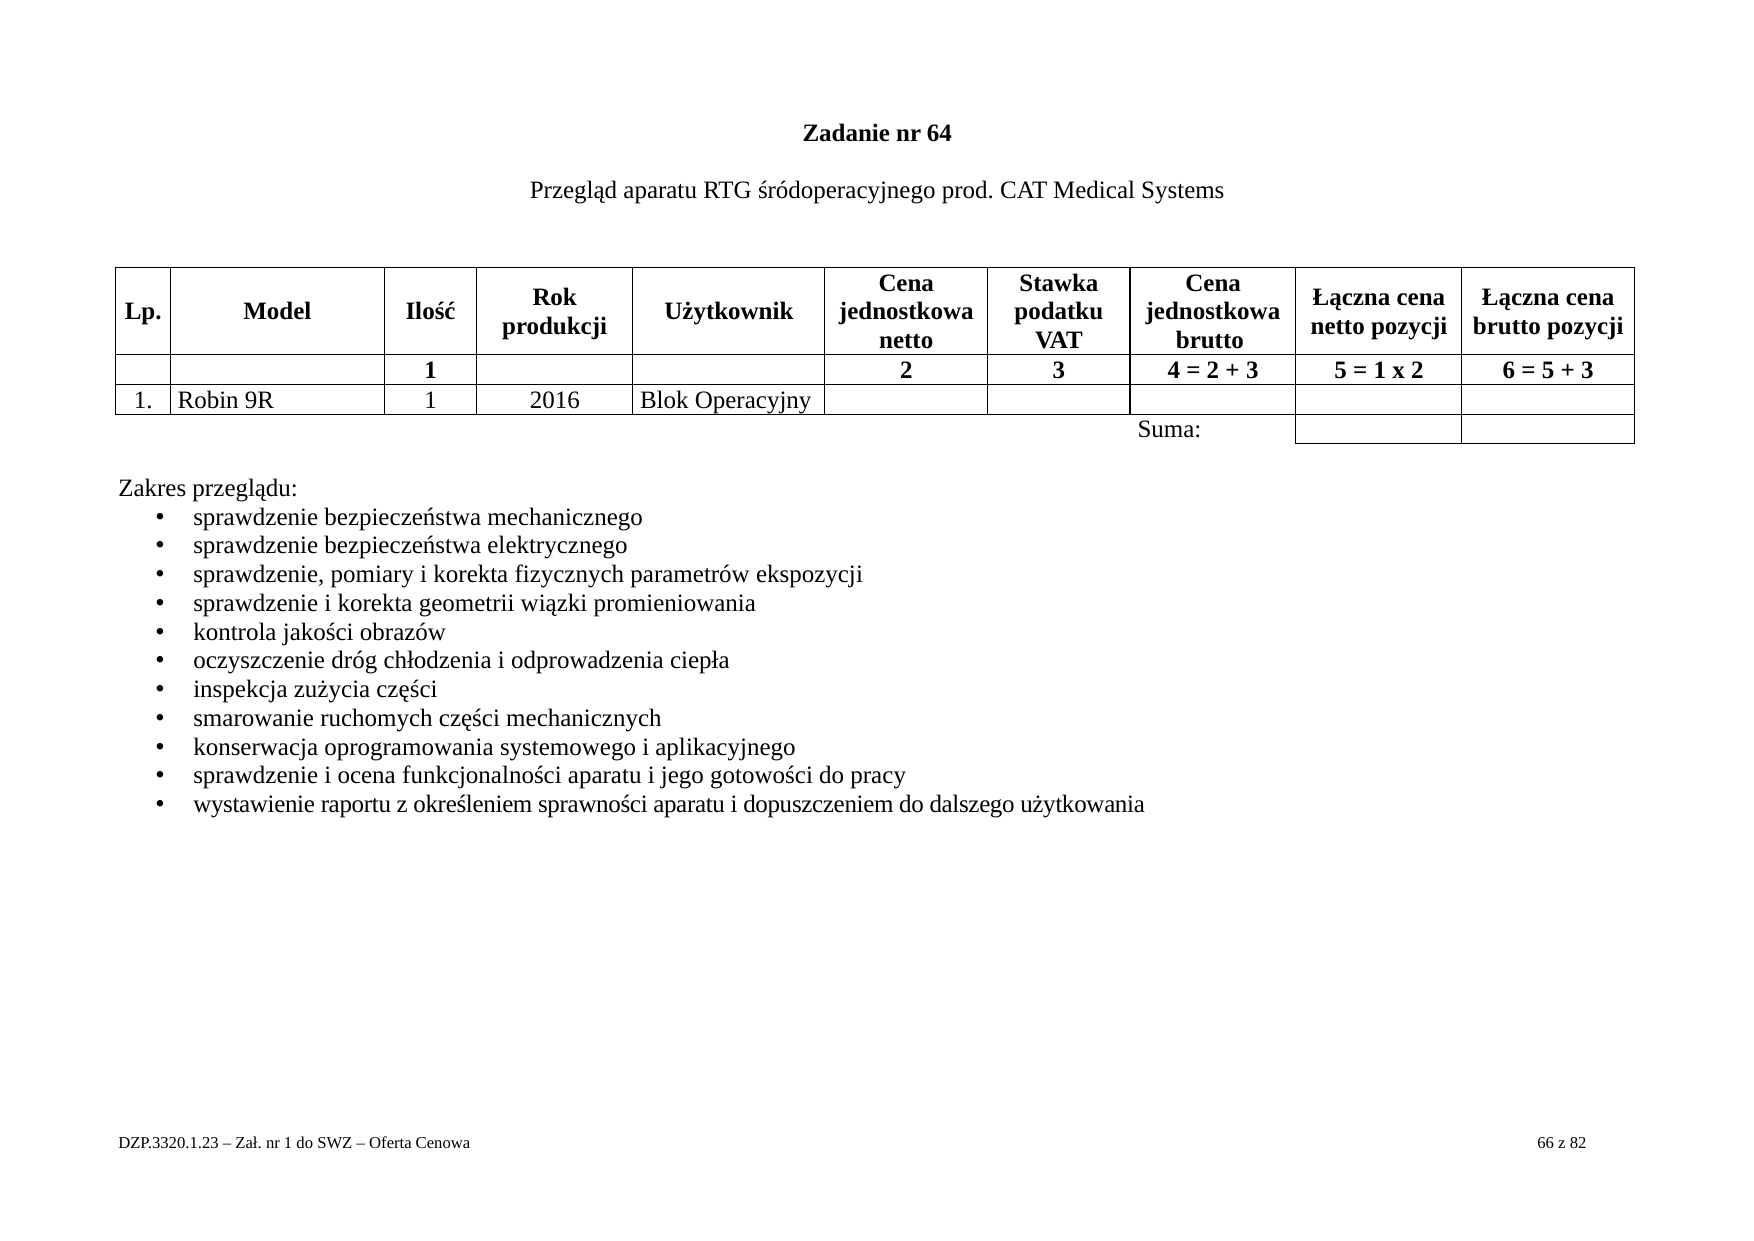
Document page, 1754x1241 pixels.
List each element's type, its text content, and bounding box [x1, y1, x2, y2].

table_cell 1 [385, 385, 476, 413]
table_cell [170, 415, 384, 443]
table_header Ilość [385, 268, 476, 354]
table_cell 1. [116, 385, 170, 413]
table_cell [171, 355, 384, 384]
list smarowanie ruchomych części mechanicznych [156, 703, 1636, 732]
table_cell [116, 355, 170, 384]
list sprawdzenie i korekta geometrii wiązki promieniowania [156, 588, 1636, 617]
table_cell [476, 415, 632, 443]
table_header Model [171, 268, 384, 354]
table_cell 2016 [477, 385, 632, 413]
list wystawienie raportu z określeniem sprawności aparatu i dopuszczeniem do dalszego użytkowania [156, 789, 1636, 818]
table_header Użytkownik [633, 268, 824, 354]
list konserwacja oprogramowania systemowego i aplikacyjnego [156, 732, 1636, 761]
table_cell 3 [988, 355, 1129, 384]
table_cell 2 [825, 355, 987, 384]
table_cell [1462, 385, 1634, 413]
title Przegląd aparatu RTG śródoperacyjnego prod. CAT Medical Systems [118, 176, 1636, 204]
table_cell [825, 385, 987, 413]
table_header Łączna cena netto pozycji [1296, 268, 1461, 354]
table_cell [1131, 385, 1295, 413]
table_cell [1462, 415, 1634, 443]
table_header Lp. [116, 268, 170, 354]
table_cell [825, 415, 987, 443]
table_cell Blok Operacyjny [633, 385, 824, 413]
table_cell [477, 355, 632, 384]
table_cell [1296, 385, 1461, 413]
table_cell [384, 415, 476, 443]
table_cell [116, 415, 170, 443]
list sprawdzenie, pomiary i korekta fizycznych parametrów ekspozycji [156, 559, 1636, 588]
table_cell 4 = 2 + 3 [1131, 355, 1295, 384]
title Zadanie nr 64 [118, 118, 1636, 147]
table_cell Suma: [1130, 415, 1295, 443]
table_header Cena jednostkowa brutto [1131, 268, 1295, 354]
table_cell 5 = 1 x 2 [1296, 355, 1461, 384]
list sprawdzenie bezpieczeństwa elektrycznego [156, 531, 1636, 559]
table_cell [987, 415, 1130, 443]
table_cell 6 = 5 + 3 [1462, 355, 1634, 384]
table_cell Robin 9R [171, 385, 384, 413]
table_cell [633, 415, 825, 443]
list sprawdzenie bezpieczeństwa mechanicznego [156, 502, 1636, 531]
table_header Cena jednostkowa netto [825, 268, 987, 354]
list oczyszczenie dróg chłodzenia i odprowadzenia ciepła [156, 646, 1636, 674]
table_cell [1296, 415, 1461, 443]
table_cell [633, 355, 824, 384]
table_header Stawka podatku VAT [988, 268, 1129, 354]
table_cell [988, 385, 1129, 413]
table_header Łączna cena brutto pozycji [1462, 268, 1634, 354]
table_cell 1 [385, 355, 476, 384]
table_header Rok produkcji [477, 268, 632, 354]
list sprawdzenie i ocena funkcjonalności aparatu i jego gotowości do pracy [156, 761, 1636, 789]
list inspekcja zużycia części [156, 674, 1636, 703]
text Zakres przeglądu: [118, 473, 1636, 502]
list kontrola jakości obrazów [156, 617, 1636, 646]
